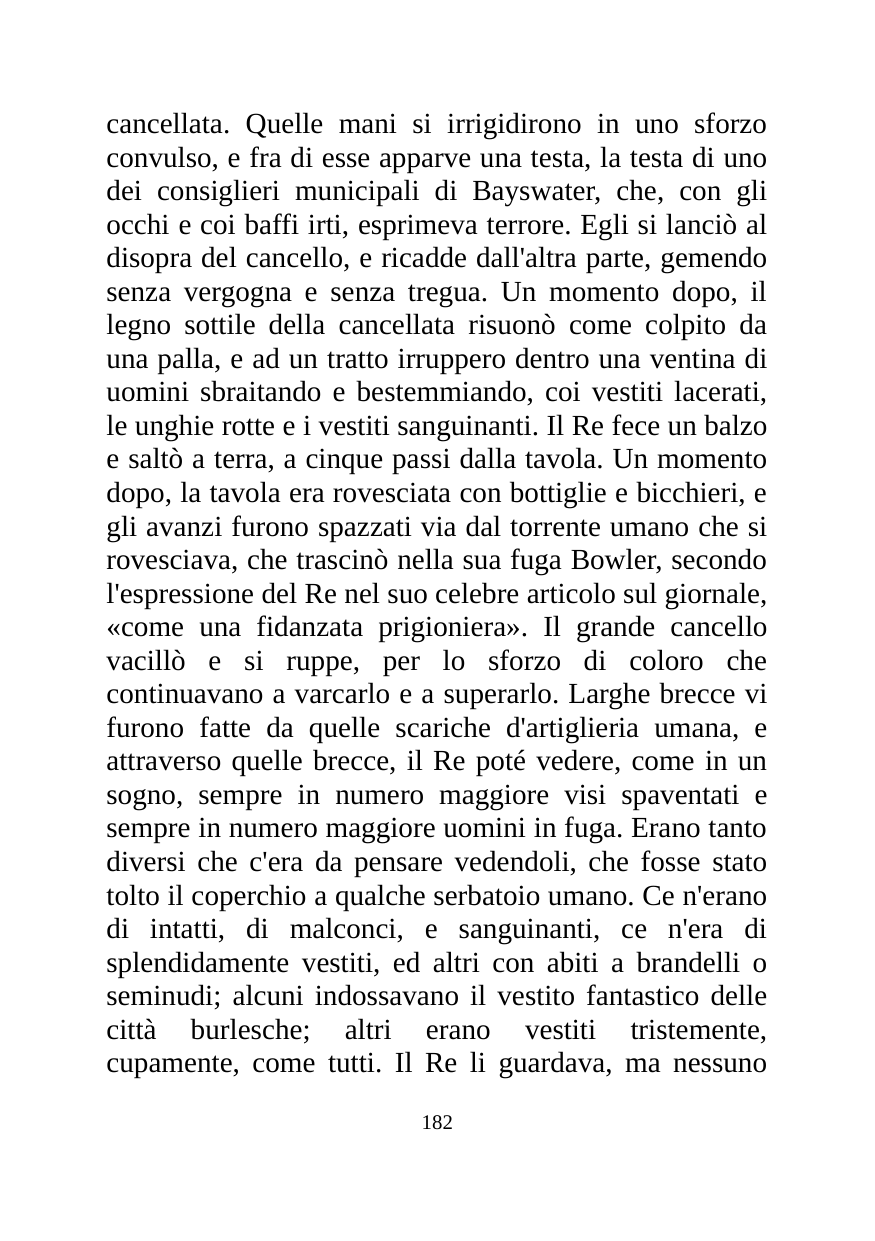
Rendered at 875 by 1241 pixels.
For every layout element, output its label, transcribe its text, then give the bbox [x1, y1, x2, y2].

text cancellata. Quelle mani si irrigidirono in uno sforzo convulso, e fra di esse apparve una testa, la testa di uno dei consiglieri municipali di Bayswater, che, con gli occhi e coi baffi irti, esprimeva terrore. Egli si lanciò al disopra del cancello, e ricadde dall'altra parte, gemendo senza vergogna e senza tregua. Un momento dopo, il legno sottile della cancellata risuonò come colpito da una palla, e ad un tratto irruppero dentro una ventina di uomini sbraitando e bestemmiando, coi vestiti lacerati, le unghie rotte e i vestiti sanguinanti. Il Re fece un balzo e saltò a terra, a cinque passi dalla tavola. Un momento dopo, la tavola era rovesciata con bottiglie e bicchieri, e gli avanzi furono spazzati via dal torrente umano che si rovesciava, che trascinò nella sua fuga Bowler, secondo l'espressione del Re nel suo celebre articolo sul giornale, «come una fidanzata prigioniera». Il grande cancello vacillò e si ruppe, per lo sforzo di coloro che continuavano a varcarlo e a superarlo. Larghe brecce vi furono fatte da quelle scariche d'artiglieria umana, e attraverso quelle brecce, il Re poté vedere, come in un sogno, sempre in numero maggiore visi spaventati e sempre in numero maggiore uomini in fuga. Erano tanto diversi che c'era da pensare vedendoli, che fosse stato tolto il coperchio a qualche serbatoio umano. Ce n'erano di intatti, di malconci, e sanguinanti, ce n'era di splendidamente vestiti, ed altri con abiti a brandelli o seminudi; alcuni indossavano il vestito fantastico delle città burlesche; altri erano vestiti tristemente, cupamente, come tutti. Il Re li guardava, ma nessuno [106, 106, 768, 1079]
